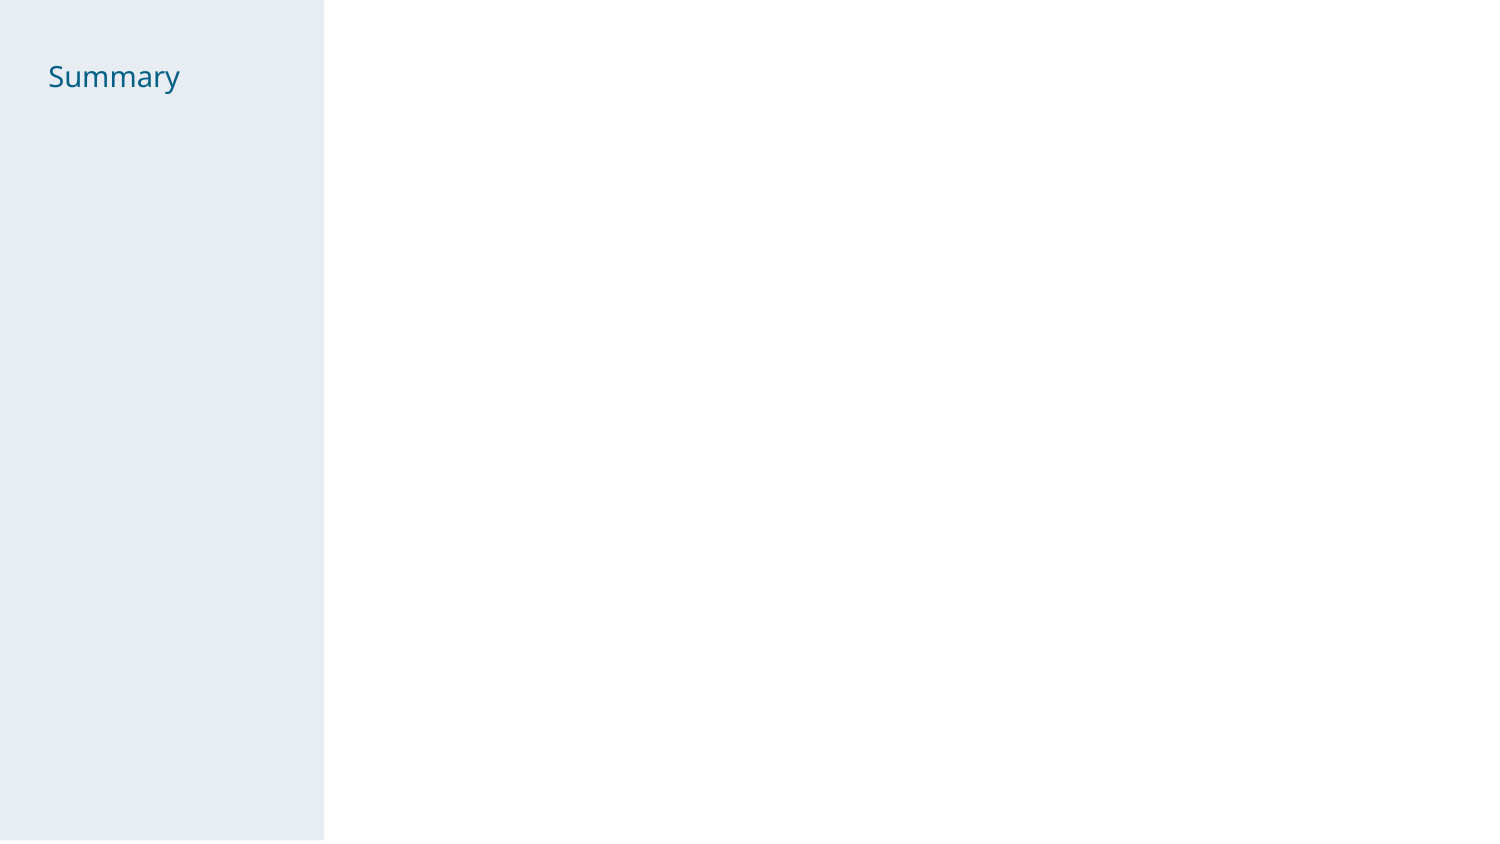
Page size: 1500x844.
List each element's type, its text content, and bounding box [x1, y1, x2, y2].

text_box Summary [33, 50, 292, 101]
text_box [0, 0, 325, 841]
